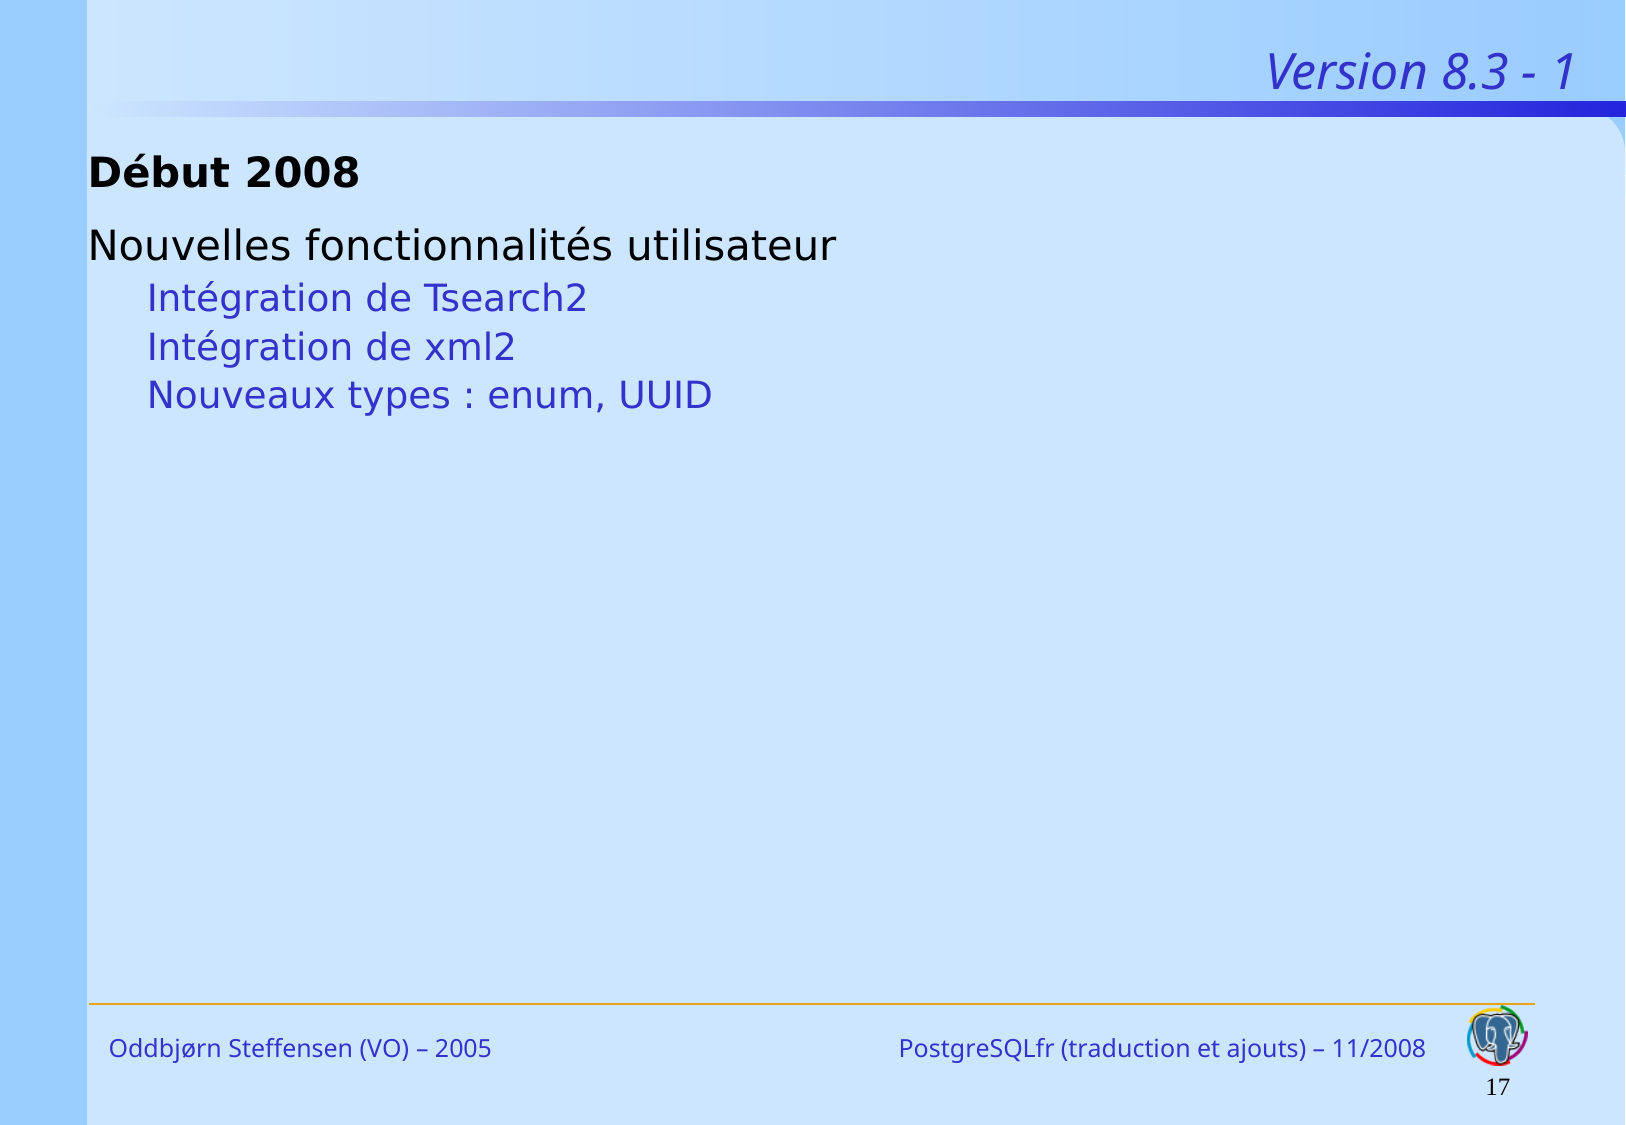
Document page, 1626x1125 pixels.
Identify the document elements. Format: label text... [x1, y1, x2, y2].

picture [1467, 1005, 1528, 1066]
title Version 8.3 - 1 [115, 6, 1579, 133]
list Début 2008 Nouvelles fonctionnalités utilisateur Intégration de Tsearch2 Intégration de xml2 Nouveaux types : enum, UUID [87, 148, 1551, 878]
